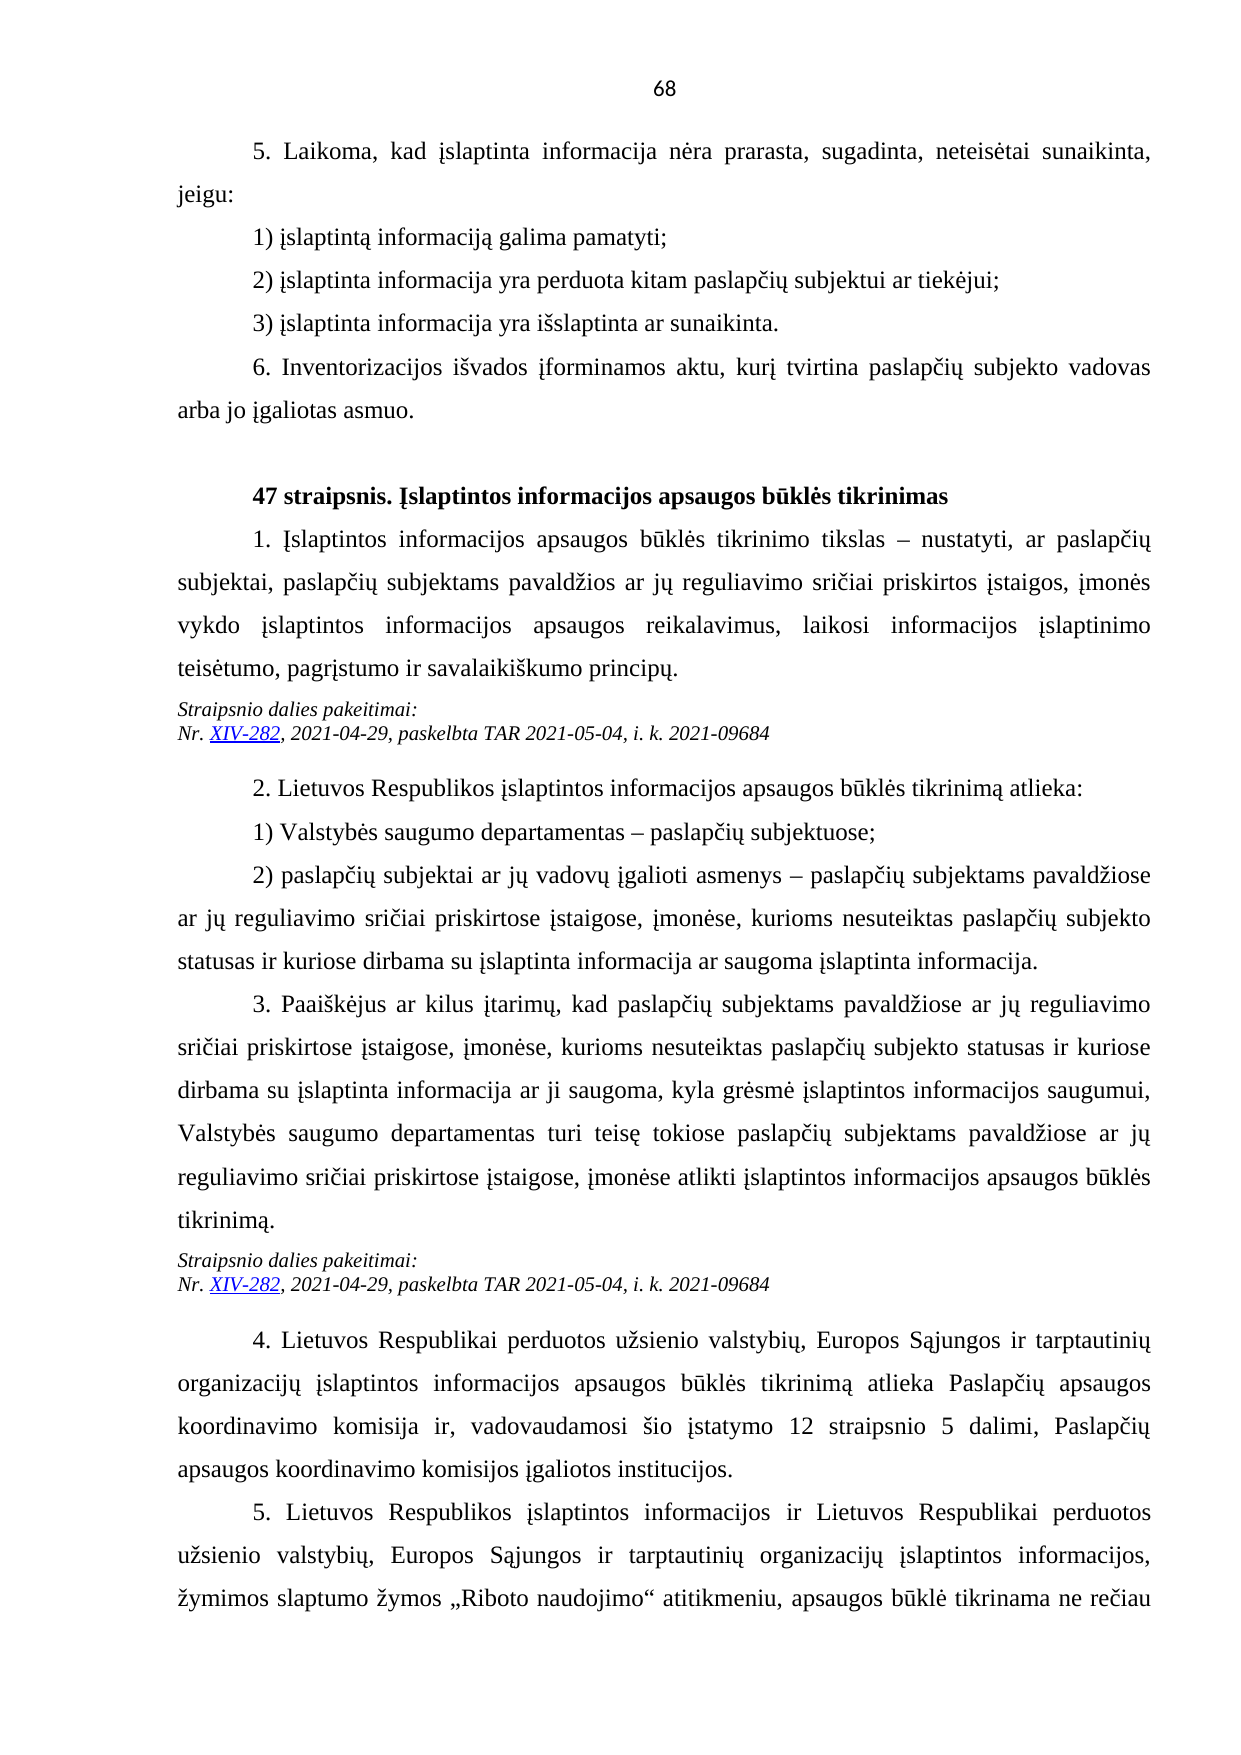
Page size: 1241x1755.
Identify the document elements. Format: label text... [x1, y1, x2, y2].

text 3) įslaptinta informacija yra išslaptinta ar sunaikinta. [177, 308, 1152, 337]
text 3. Paaiškėjus ar kilus įtarimų, kad paslapčių subjektams pavaldžiose ar jų reguliavimo sričiai priskirtose įstaigose, įmonėse, kurioms nesuteiktas paslapčių subjekto statusas ir kuriose dirbama su įslaptinta informacija ar ji saugoma, kyla grėsmė įslaptintos informacijos saugumui, Valstybės saugumo departamentas turi teisę tokiose paslapčių subjektams pavaldžiose ar jų reguliavimo sričiai priskirtose įstaigose, įmonėse atlikti įslaptintos informacijos apsaugos būklės tikrinimą. [177, 989, 1152, 1233]
text 1) įslaptintą informaciją galima pamatyti; [177, 222, 1152, 251]
text 1) Valstybės saugumo departamentas – paslapčių subjektuose; [177, 817, 1152, 845]
text 5. Lietuvos Respublikos įslaptintos informacijos ir Lietuvos Respublikai perduotos užsienio valstybių, Europos Sąjungos ir tarptautinių organizacijų įslaptintos informacijos, žymimos slaptumo žymos „Riboto naudojimo“ atitikmeniu, apsaugos būklė tikrinama ne rečiau [177, 1497, 1152, 1612]
text Straipsnio dalies pakeitimai: [177, 1248, 1152, 1272]
text 2) paslapčių subjektai ar jų vadovų įgalioti asmenys – paslapčių subjektams pavaldžiose ar jų reguliavimo sričiai priskirtose įstaigose, įmonėse, kurioms nesuteiktas paslapčių subjekto statusas ir kuriose dirbama su įslaptinta informacija ar saugoma įslaptinta informacija. [177, 860, 1152, 975]
text 47 straipsnis. Įslaptintos informacijos apsaugos būklės tikrinimas [177, 481, 1152, 510]
text 1. Įslaptintos informacijos apsaugos būklės tikrinimo tikslas – nustatyti, ar paslapčių subjektai, paslapčių subjektams pavaldžios ar jų reguliavimo sričiai priskirtos įstaigos, įmonės vykdo įslaptintos informacijos apsaugos reikalavimus, laikosi informacijos įslaptinimo teisėtumo, pagrįstumo ir savalaikiškumo principų. [177, 524, 1152, 682]
text 2. Lietuvos Respublikos įslaptintos informacijos apsaugos būklės tikrinimą atlieka: [177, 773, 1152, 802]
text 6. Inventorizacijos išvados įforminamos aktu, kurį tvirtina paslapčių subjekto vadovas arba jo įgaliotas asmuo. [177, 352, 1152, 423]
text 4. Lietuvos Respublikai perduotos užsienio valstybių, Europos Sąjungos ir tarptautinių organizacijų įslaptintos informacijos apsaugos būklės tikrinimą atlieka Paslapčių apsaugos koordinavimo komisija ir, vadovaudamosi šio įstatymo 12 straipsnio 5 dalimi, Paslapčių apsaugos koordinavimo komisijos įgaliotos institucijos. [177, 1325, 1152, 1483]
text Nr. XIV-282, 2021-04-29, paskelbta TAR 2021-05-04, i. k. 2021-09684 [177, 1272, 1152, 1296]
text 2) įslaptinta informacija yra perduota kitam paslapčių subjektui ar tiekėjui; [177, 265, 1152, 294]
text Nr. XIV-282, 2021-04-29, paskelbta TAR 2021-05-04, i. k. 2021-09684 [177, 721, 1152, 745]
text 5. Laikoma, kad įslaptinta informacija nėra prarasta, sugadinta, neteisėtai sunaikinta, jeigu: [177, 136, 1152, 208]
text Straipsnio dalies pakeitimai: [177, 697, 1152, 721]
